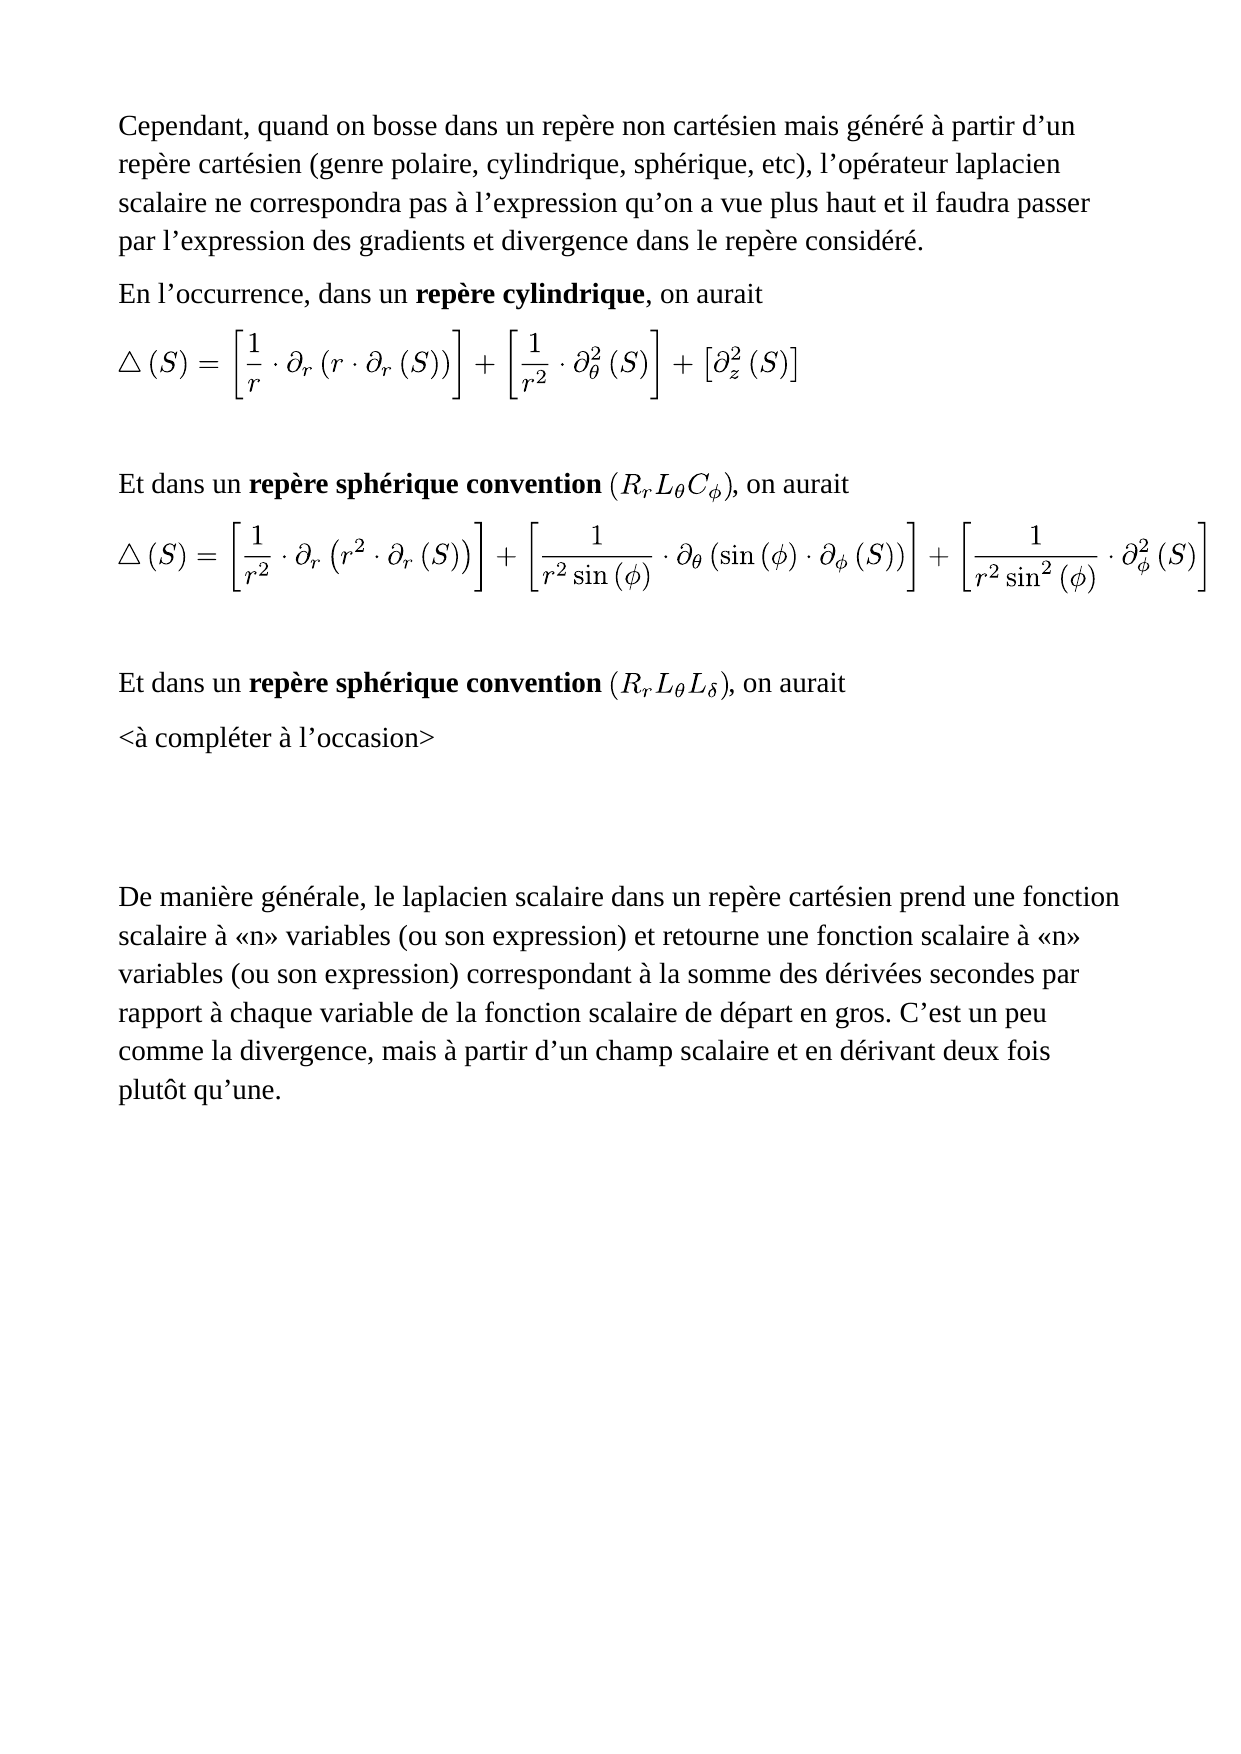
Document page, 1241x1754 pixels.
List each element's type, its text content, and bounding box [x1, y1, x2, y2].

text De manière générale, le laplacien scalaire dans un repère cartésien prend une fonction scalaire à «n» variables (ou son expression) et retourne une fonction scalaire à «n» variables (ou son expression) correspondant à la somme des dérivées secondes par rapport à chaque variable de la fonction scalaire de départ en gros. C’est un peu comme la divergence, mais à partir d’un champ scalaire et en dérivant deux fois plutôt qu’une. [118, 879, 1122, 1105]
text Cependant, quand on bosse dans un repère non cartésien mais généré à partir d’un repère cartésien (genre polaire, cylindrique, sphérique, etc), l’opérateur laplacien scalaire ne correspondra pas à l’expression qu’on a vue plus haut et il faudra passer par l’expression des gradients et divergence dans le repère considéré. [118, 108, 1122, 257]
text En l’occurrence, dans un repère cylindrique, on aurait [118, 277, 1122, 310]
text <à compléter à l’occasion> [118, 720, 1122, 753]
text Et dans un repère sphérique convention , on aurait [118, 467, 1122, 502]
text Et dans un repère sphérique convention , on aurait [118, 666, 1122, 700]
